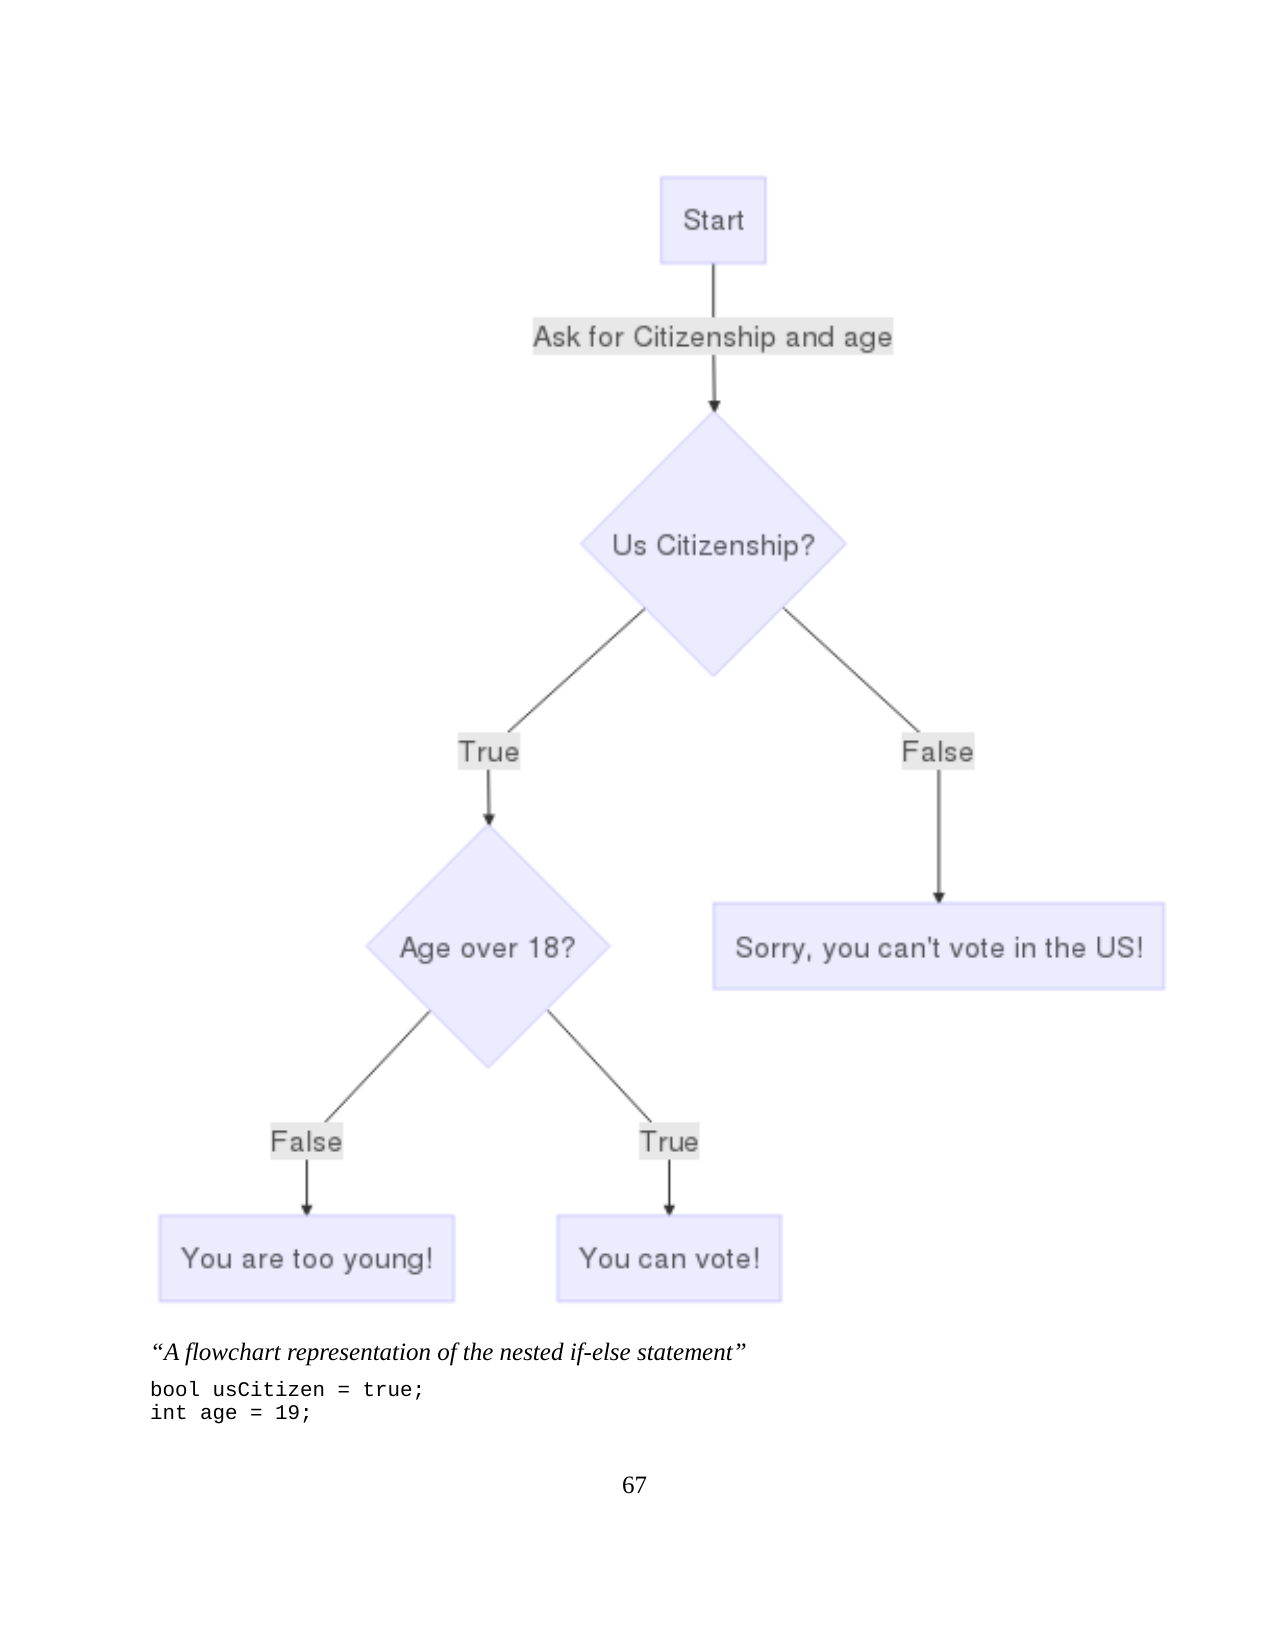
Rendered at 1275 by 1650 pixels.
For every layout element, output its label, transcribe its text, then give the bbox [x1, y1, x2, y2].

text “A flowchart representation of the nested if-else statement” [150, 1337, 1125, 1366]
text int age = 19; [150, 1402, 1125, 1426]
picture [150, 150, 1196, 1325]
text bool usCitizen = true; [150, 1379, 1125, 1402]
